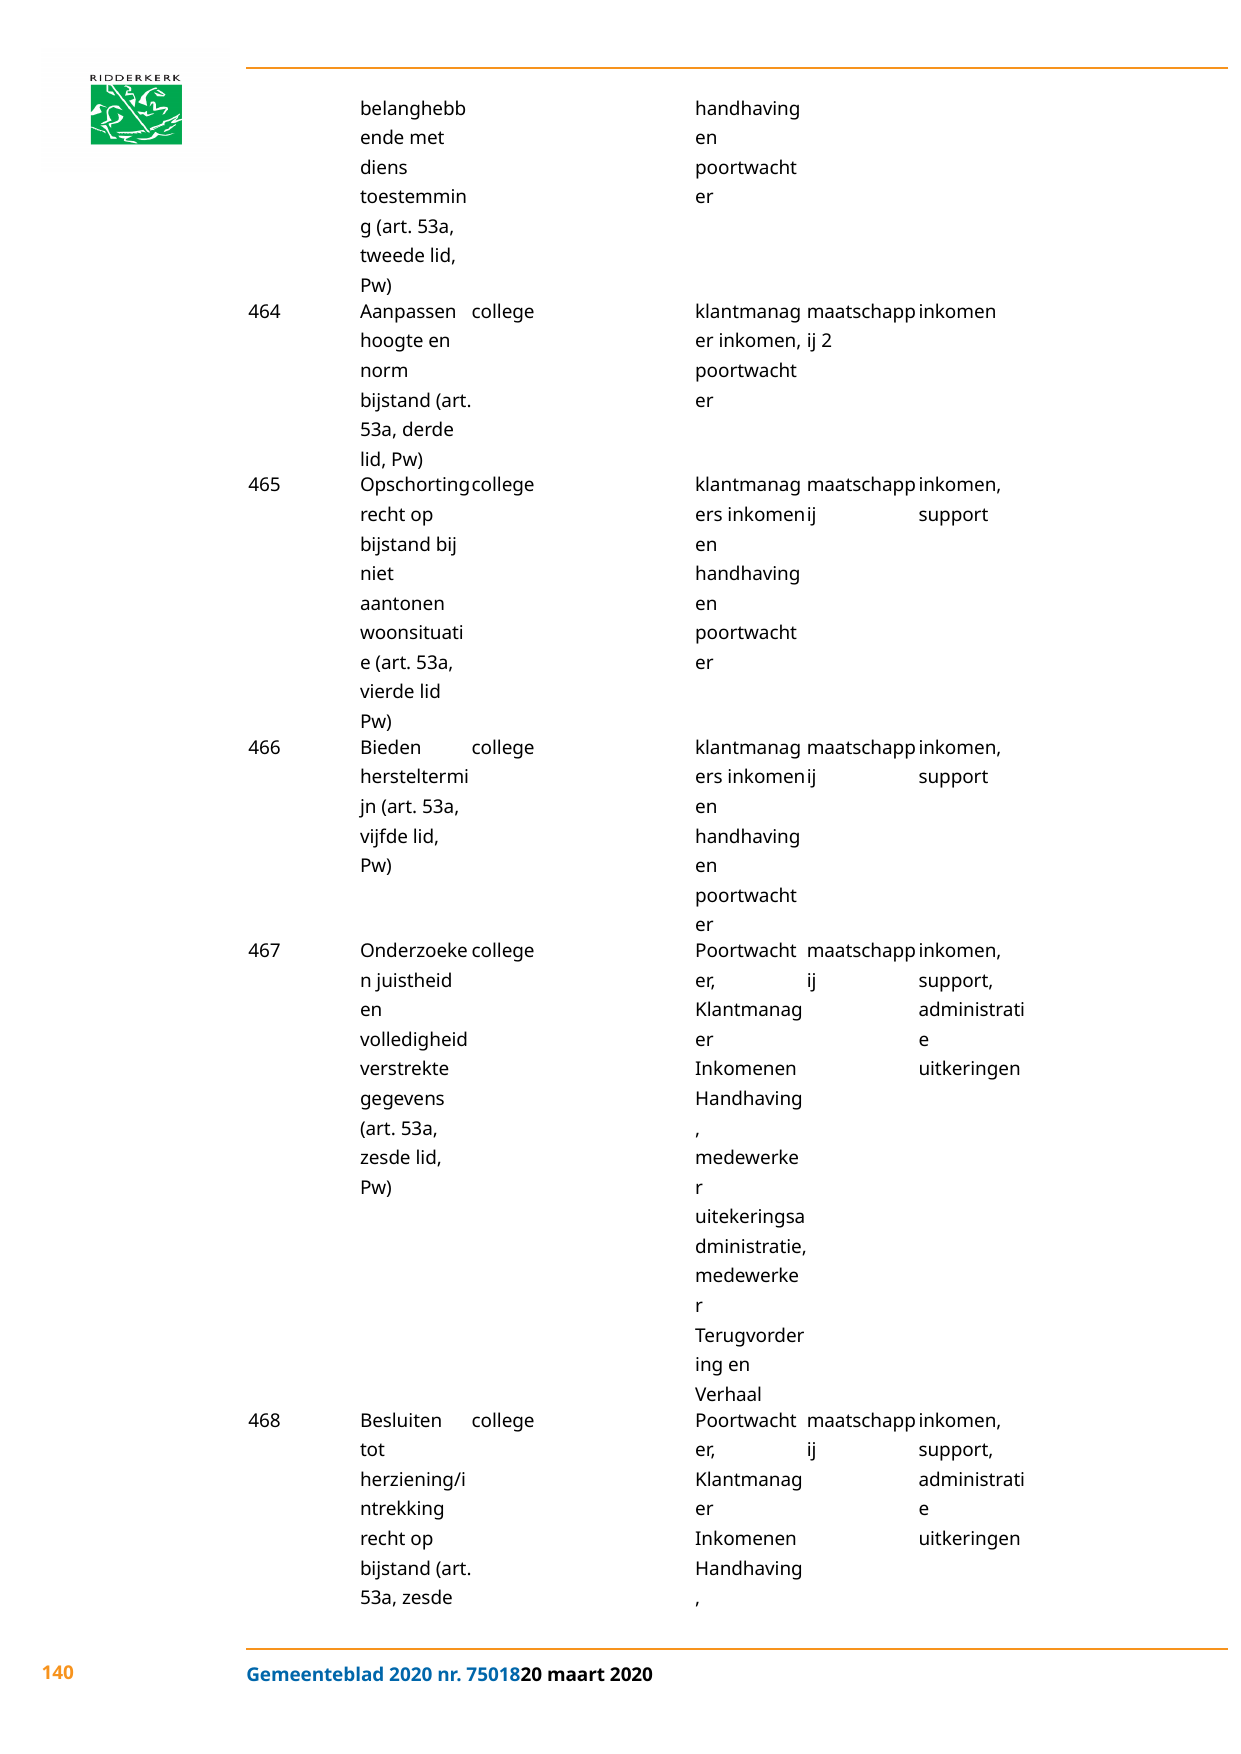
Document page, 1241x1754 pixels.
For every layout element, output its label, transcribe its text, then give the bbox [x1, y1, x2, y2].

table_cell Aanpassen hoogte en norm bijstand (art. 53a, derde lid, Pw) [360, 298, 471, 472]
table_cell handhaving en poortwachter [695, 95, 807, 298]
table_cell [1030, 95, 1152, 298]
table_cell [583, 734, 695, 937]
table_cell klantmanagers inkomen en handhaving en poortwachter [695, 734, 807, 937]
table_cell inkomen, support, administratie uitkeringen [918, 1407, 1030, 1610]
table_cell college [471, 298, 583, 472]
table_cell Besluiten tot herziening/intrekking recht op bijstand (art. 53a, zesde [360, 1407, 471, 1610]
table_cell 467 [248, 937, 360, 1407]
table_cell inkomen [918, 298, 1030, 472]
table_cell 465 [248, 472, 360, 734]
table_cell [1030, 472, 1152, 734]
table_cell [583, 472, 695, 734]
table_cell inkomen, support [918, 734, 1030, 937]
table_cell 464 [248, 298, 360, 472]
table_cell maatschappij [807, 734, 918, 937]
table_cell [918, 95, 1030, 298]
table_cell [807, 95, 918, 298]
table_cell [583, 298, 695, 472]
table_cell Opschorting recht op bijstand bij niet aantonen woonsituatie (art. 53a, vierde lid Pw) [360, 472, 471, 734]
table_cell maatschappij [807, 937, 918, 1407]
table_cell [1030, 1407, 1152, 1610]
table_cell belanghebbende met diens toestemming (art. 53a, tweede lid, Pw) [360, 95, 471, 298]
table_cell [583, 937, 695, 1407]
table_cell [1030, 937, 1152, 1407]
table_cell [1030, 298, 1152, 472]
table_cell [583, 95, 695, 298]
table_cell inkomen, support, administratie uitkeringen [918, 937, 1030, 1407]
table_cell klantmanagers inkomen en handhaving en poortwachter [695, 472, 807, 734]
table_cell Bieden hersteltermijn (art. 53a, vijfde lid, Pw) [360, 734, 471, 937]
picture [41, 47, 231, 172]
table_cell 466 [248, 734, 360, 937]
table_cell Onderzoeken juistheid en volledigheid verstrekte gegevens (art. 53a, zesde lid, Pw) [360, 937, 471, 1407]
table_cell Poortwachter, Klantmanager Inkomenen Handhaving, medewerker uitekeringsadministratie, medewerker Terugvordering en Verhaal [695, 937, 807, 1407]
table_cell 468 [248, 1407, 360, 1610]
table_cell inkomen, support [918, 472, 1030, 734]
table_cell college [471, 472, 583, 734]
table_cell [583, 1407, 695, 1610]
table_cell maatschappij [807, 1407, 918, 1610]
table_cell klantmanager inkomen, poortwachter [695, 298, 807, 472]
table_cell maatschappij [807, 472, 918, 734]
table_cell [471, 95, 583, 298]
table_cell maatschappij 2 [807, 298, 918, 472]
table_cell Poortwachter, Klantmanager Inkomenen Handhaving, [695, 1407, 807, 1610]
table_cell college [471, 937, 583, 1407]
table_cell [1030, 734, 1152, 937]
table_cell college [471, 734, 583, 937]
table_cell college [471, 1407, 583, 1610]
table_cell [248, 95, 360, 298]
